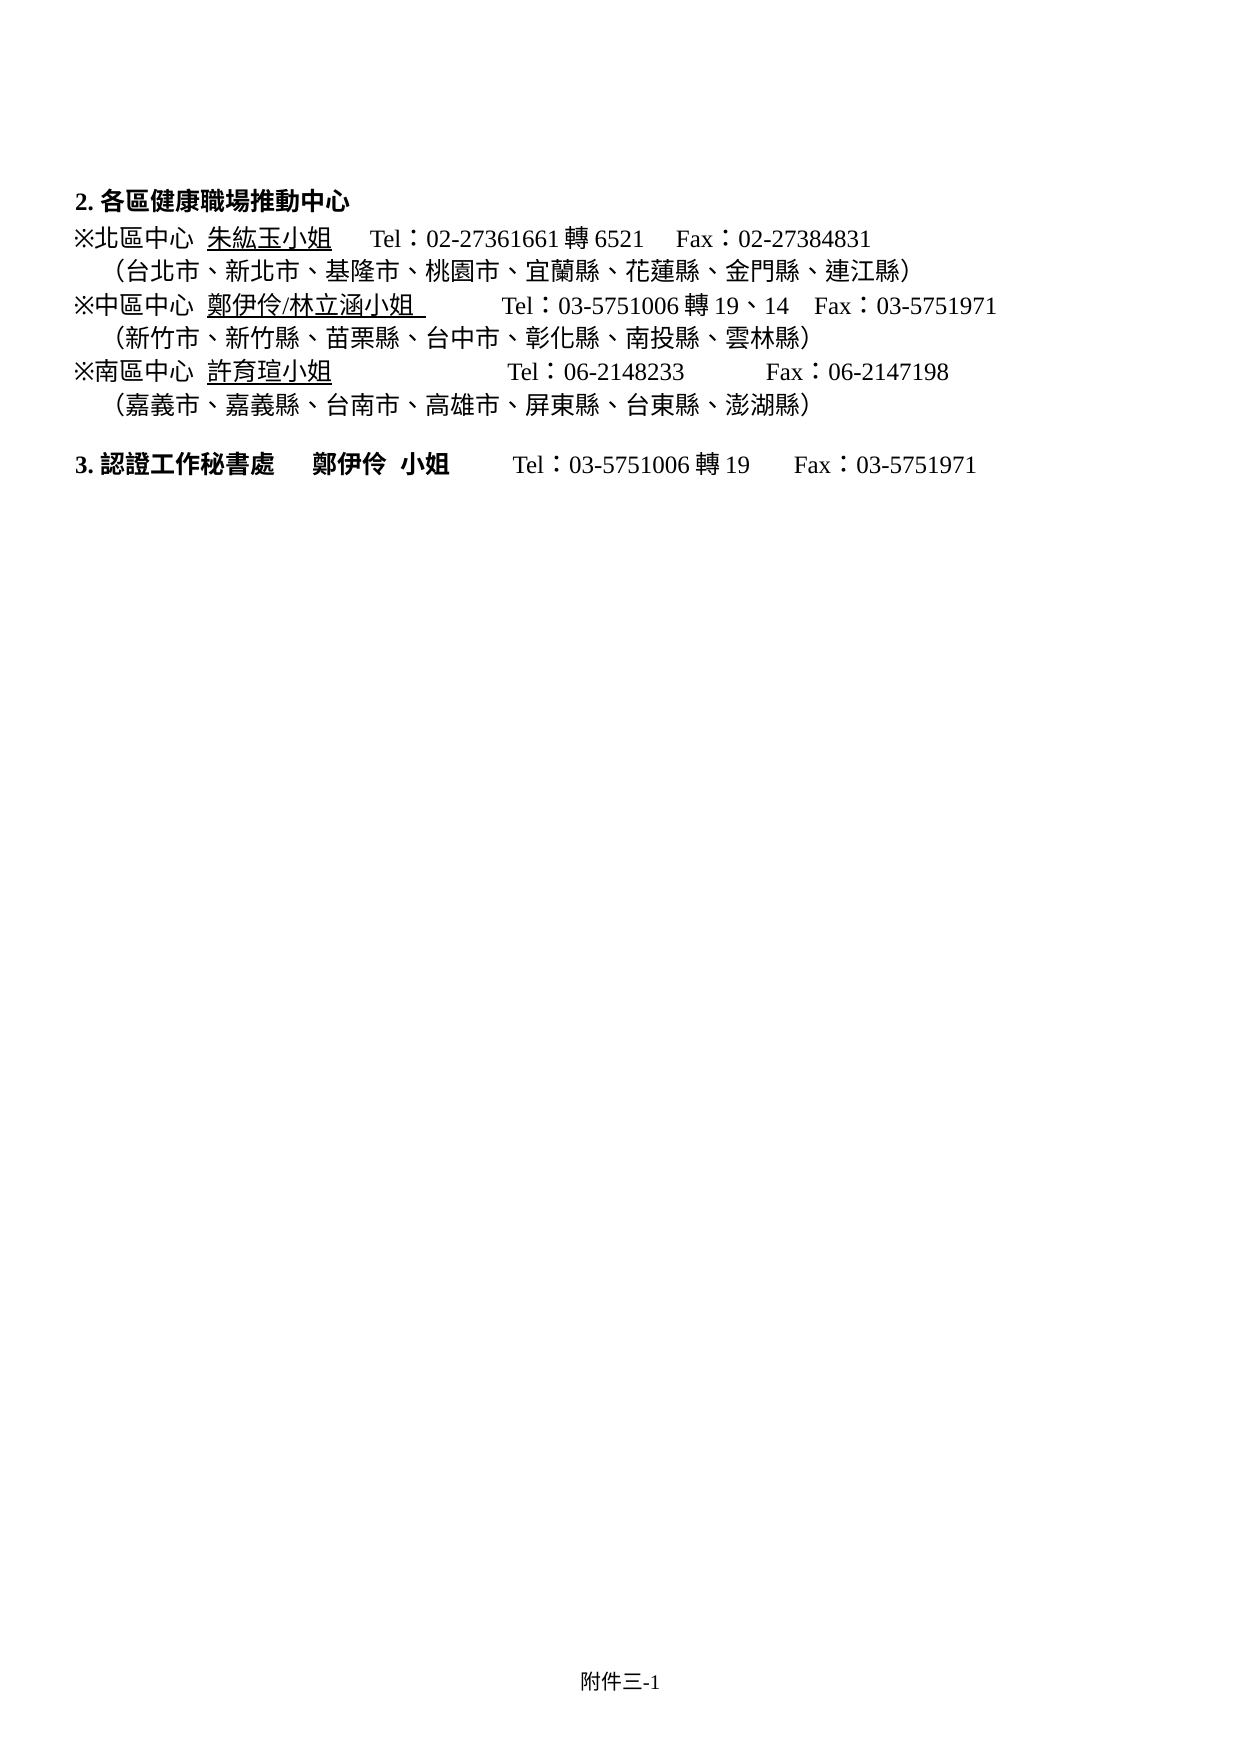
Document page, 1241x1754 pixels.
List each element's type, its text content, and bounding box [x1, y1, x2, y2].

text ※北區中心 朱紘玉小姐 Tel：02-27361661轉6521 Fax：02-27384831 [73, 221, 1165, 254]
text 2. 各區健康職場推動中心 [75, 158, 1165, 221]
text （嘉義市、嘉義縣、台南市、高雄市、屏東縣、台東縣、澎湖縣） [100, 387, 1165, 421]
text （台北市、新北市、基隆市、桃園市、宜蘭縣、花蓮縣、金門縣、連江縣） [100, 254, 1165, 287]
text ※中區中心 鄭伊伶/林立涵小姐 Tel：03-5751006轉19、14 Fax：03-5751971 [73, 287, 1165, 321]
text ※南區中心 許育瑄小姐 Tel：06-2148233 Fax：06-2147198 [73, 354, 1165, 387]
text （新竹市、新竹縣、苗栗縣、台中市、彰化縣、南投縣、雲林縣） [100, 321, 1165, 354]
text 3. 認證工作秘書處 鄭伊伶 小姐 Tel：03-5751006轉19 Fax：03-5751971 [75, 421, 1165, 483]
